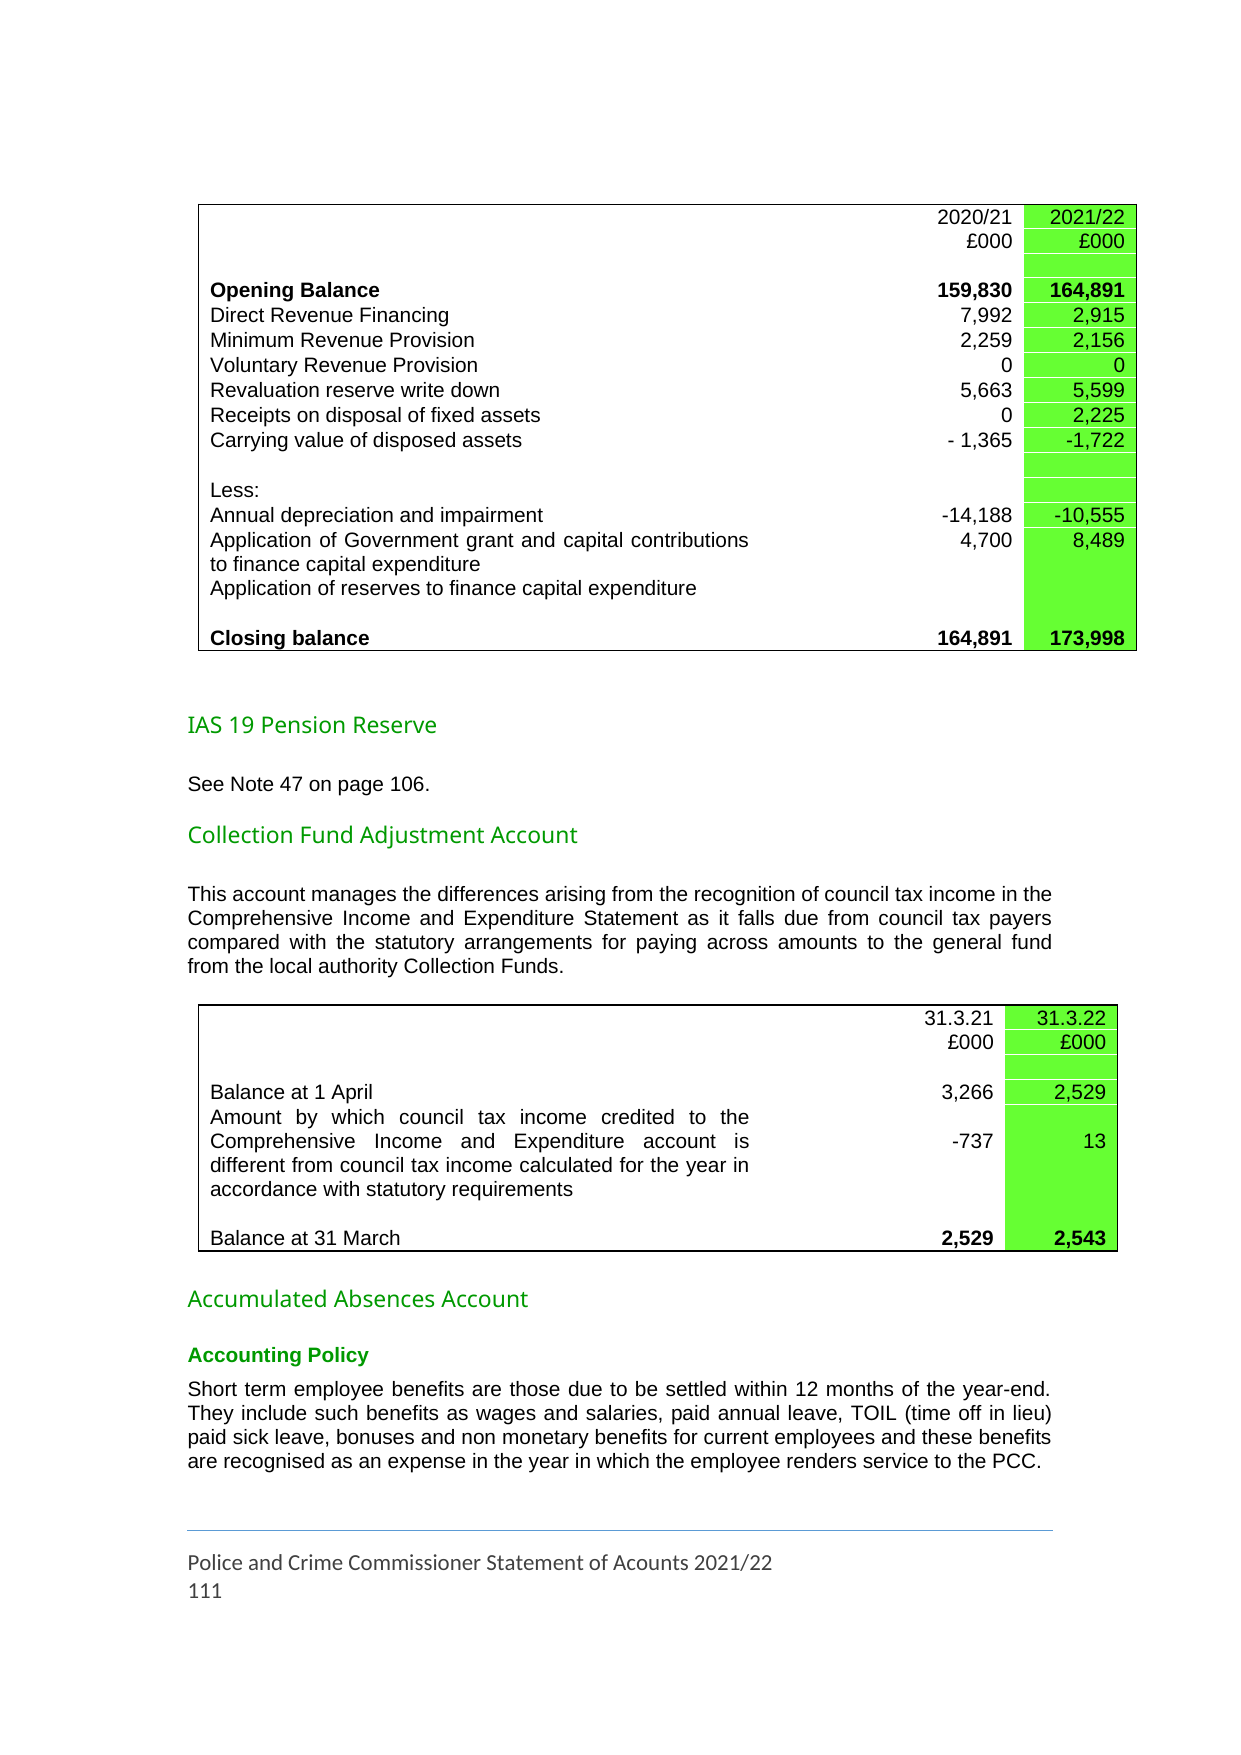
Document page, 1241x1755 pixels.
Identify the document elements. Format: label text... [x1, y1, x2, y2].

table_cell [761, 1080, 892, 1104]
table_cell [761, 378, 892, 402]
table_cell [1005, 1055, 1117, 1079]
table_cell [761, 453, 892, 477]
table_cell [892, 575, 1023, 600]
table_cell Minimum Revenue Provision [199, 328, 761, 352]
table_cell Revaluation reserve write down [199, 378, 761, 402]
table_cell [761, 303, 892, 327]
table_cell £000 [892, 229, 1023, 253]
table_header 31.3.22 [1005, 1006, 1117, 1029]
table_cell 0 [1024, 353, 1136, 377]
text This account manages the differences arising from the recognition of council tax income in the Comprehensive Income and Expenditure Statement as it falls due from council tax payers compared with the statutory arrangements for paying across amounts to the general fund from the local authority Collection Funds. [187, 882, 1053, 978]
table_cell 2,543 [1005, 1225, 1117, 1250]
table_cell [199, 1200, 761, 1225]
subtitle See Note 47 on page 106. [187, 771, 1053, 795]
table_cell 8,489 [1024, 528, 1136, 575]
table_cell [761, 278, 892, 302]
table_cell [761, 428, 892, 452]
table_cell [761, 403, 892, 427]
table_header 2020/21 [892, 205, 1023, 228]
table_cell [761, 229, 892, 253]
table_cell 5,663 [892, 378, 1023, 402]
table_cell [761, 254, 892, 277]
table_cell 0 [892, 403, 1023, 427]
subtitle Accumulated Absences Account [172, 1283, 1053, 1314]
table_cell [761, 1030, 892, 1054]
table_cell [761, 328, 892, 352]
table_cell Carrying value of disposed assets [199, 428, 761, 452]
table_cell [892, 453, 1023, 477]
table_cell -737 [892, 1105, 1005, 1200]
table_cell 164,891 [892, 625, 1023, 650]
table_cell [1024, 453, 1136, 477]
table_cell 2,915 [1024, 303, 1136, 327]
table_cell 7,992 [892, 303, 1023, 327]
table_cell Receipts on disposal of fixed assets [199, 403, 761, 427]
table_cell 173,998 [1024, 625, 1136, 650]
subtitle IAS 19 Pension Reserve [172, 709, 1053, 740]
table_cell [761, 478, 892, 502]
table_cell [199, 229, 761, 253]
table_cell [761, 528, 892, 575]
table_cell 4,700 [892, 528, 1023, 575]
text Accounting Policy [187, 1343, 1053, 1367]
table_cell Voluntary Revenue Provision [199, 353, 761, 377]
table_cell [1024, 254, 1136, 277]
table_cell 2,529 [1005, 1080, 1117, 1104]
table_cell [892, 1055, 1005, 1079]
table_cell [892, 600, 1023, 625]
table_cell Closing balance [199, 625, 761, 650]
table_cell [199, 600, 761, 625]
table_cell [761, 600, 892, 625]
table_cell -10,555 [1024, 503, 1136, 527]
table_cell [1024, 478, 1136, 502]
table_cell [761, 503, 892, 527]
table_cell 2,225 [1024, 403, 1136, 427]
subtitle Collection Fund Adjustment Account [187, 819, 1053, 851]
table_header [761, 205, 892, 228]
table_cell 0 [892, 353, 1023, 377]
table_cell [761, 625, 892, 650]
table_cell Application of reserves to finance capital expenditure [199, 575, 761, 600]
table_cell Application of Government grant and capital contributions to finance capital expenditure [199, 528, 761, 575]
table_header 31.3.21 [892, 1006, 1005, 1029]
table_cell 5,599 [1024, 378, 1136, 402]
table_cell [761, 1055, 892, 1079]
table_cell [1005, 1200, 1117, 1225]
table_cell £000 [1005, 1030, 1117, 1054]
table_cell - 1,365 [892, 428, 1023, 452]
table_cell [892, 254, 1023, 277]
table_cell Opening Balance [199, 278, 761, 302]
table_cell Direct Revenue Financing [199, 303, 761, 327]
table_header [761, 1006, 892, 1029]
table_cell [1024, 600, 1136, 625]
table_cell 3,266 [892, 1080, 1005, 1104]
table_cell -1,722 [1024, 428, 1136, 452]
table_cell [761, 1225, 892, 1250]
table_cell Balance at 1 April [199, 1080, 761, 1104]
table_cell [199, 1055, 761, 1079]
table_cell [761, 1105, 892, 1200]
table_cell 164,891 [1024, 278, 1136, 302]
table_header 2021/22 [1024, 205, 1136, 228]
table_cell [761, 575, 892, 600]
table_cell [199, 1030, 761, 1054]
table_cell 159,830 [892, 278, 1023, 302]
table_cell 2,259 [892, 328, 1023, 352]
table_cell Less: [199, 478, 761, 502]
table_header [199, 205, 761, 228]
table_cell 13 [1005, 1105, 1117, 1200]
table_cell Annual depreciation and impairment [199, 503, 761, 527]
table_cell £000 [892, 1030, 1005, 1054]
table_cell [199, 453, 761, 477]
text Short term employee benefits are those due to be settled within 12 months of the year-end. They include such benefits as wages and salaries, paid annual leave, TOIL (time off in lieu) paid sick leave, bonuses and non monetary benefits for current employees and these benefits are recognised as an expense in the year in which the employee renders service to the PCC. [187, 1377, 1053, 1473]
table_cell 2,529 [892, 1225, 1005, 1250]
table_cell [892, 478, 1023, 502]
table_cell [1024, 575, 1136, 600]
table_cell [892, 1200, 1005, 1225]
table_cell [199, 254, 761, 277]
table_cell £000 [1024, 229, 1136, 253]
table_cell [761, 353, 892, 377]
table_header [199, 1006, 761, 1029]
table_cell [761, 1200, 892, 1225]
table_cell 2,156 [1024, 328, 1136, 352]
table_cell -14,188 [892, 503, 1023, 527]
table_cell Amount by which council tax income credited to the Comprehensive Income and Expenditure account is different from council tax income calculated for the year in accordance with statutory requirements [199, 1105, 761, 1200]
table_cell Balance at 31 March [199, 1225, 761, 1250]
